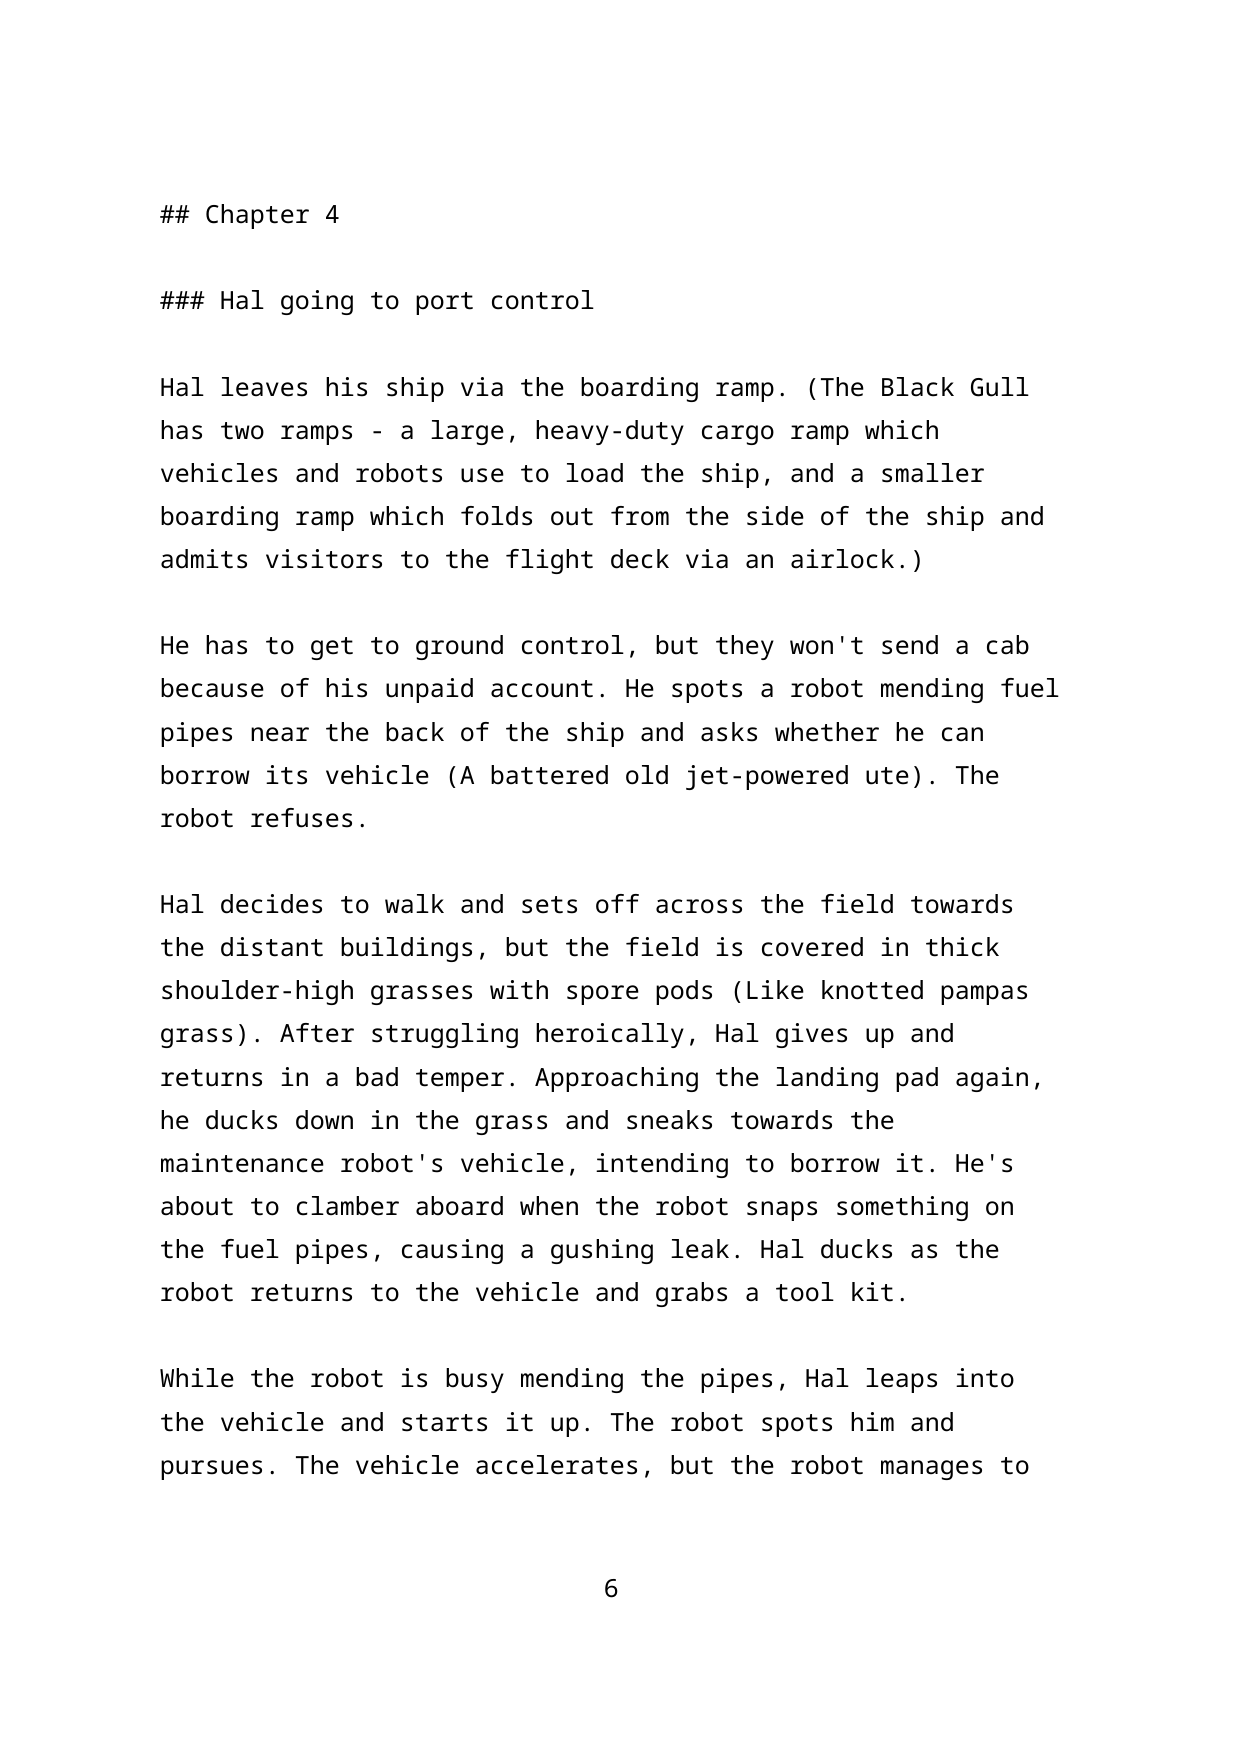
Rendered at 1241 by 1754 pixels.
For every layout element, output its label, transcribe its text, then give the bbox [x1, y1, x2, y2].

text Hal leaves his ship via the boarding ramp. (The Black Gull has two ramps - a large, heavy-duty cargo ramp which vehicles and robots use to load the ship, and a smaller boarding ramp which folds out from the side of the ship and admits visitors to the flight deck via an airlock.) [159, 361, 1063, 577]
text Hal decides to walk and sets off across the field towards the distant buildings, but the field is covered in thick shoulder-high grasses with spore pods (Like knotted pampas grass). After struggling heroically, Hal gives up and returns in a bad temper. Approaching the landing pad again, he ducks down in the grass and sneaks towards the maintenance robot's vehicle, intending to borrow it. He's about to clamber aboard when the robot snaps something on the fuel pipes, causing a gushing leak. Hal ducks as the robot returns to the vehicle and grabs a tool kit. [159, 879, 1063, 1310]
text ### Hal going to port control [159, 275, 1063, 318]
text He has to get to ground control, but they won't send a cab because of his unpaid account. He spots a robot mending fuel pipes near the back of the ship and asks whether he can borrow its vehicle (A battered old jet-powered ute). The robot refuses. [159, 620, 1063, 836]
text ## Chapter 4 [159, 189, 1063, 232]
text While the robot is busy mending the pipes, Hal leaps into the vehicle and starts it up. The robot spots him and pursues. The vehicle accelerates, but the robot manages to [159, 1353, 1063, 1483]
